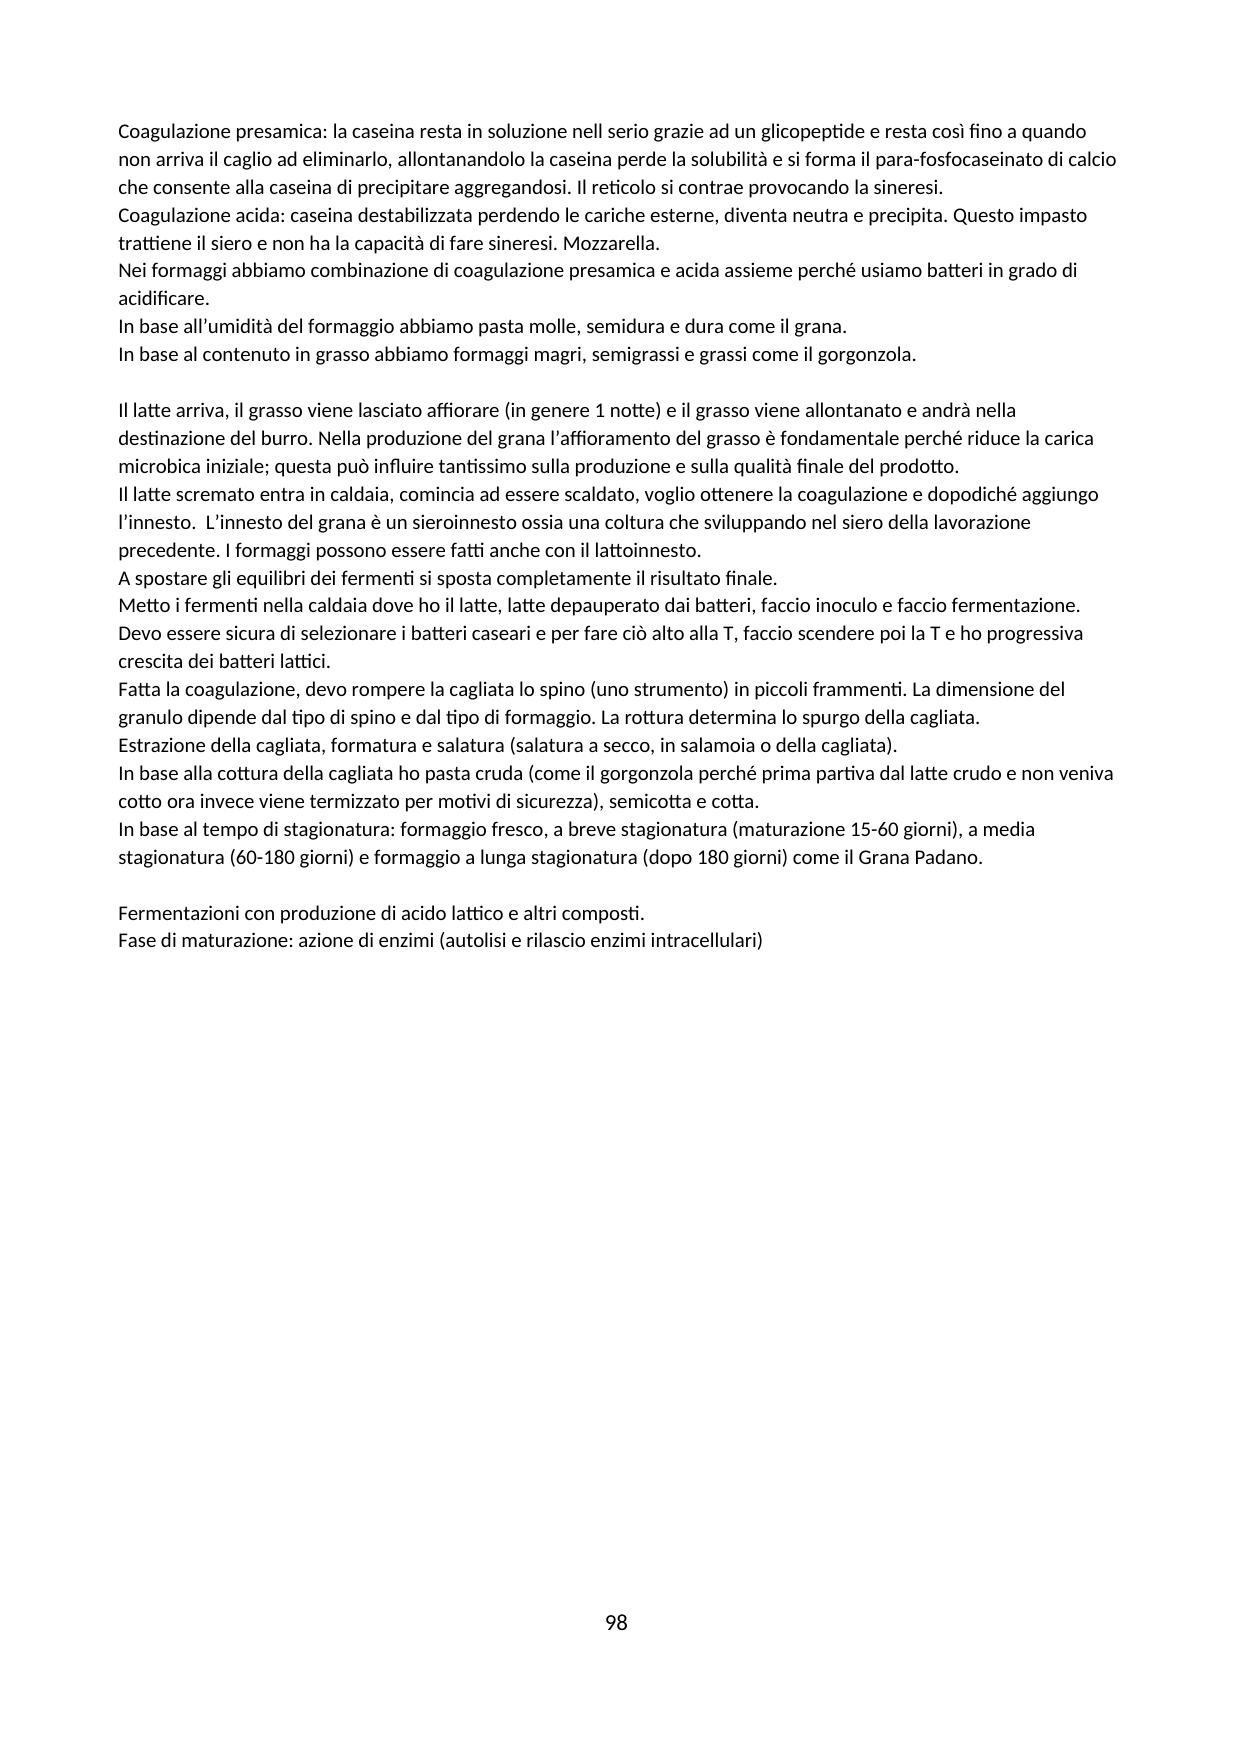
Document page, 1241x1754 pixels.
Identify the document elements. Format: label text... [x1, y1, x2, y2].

text In base al tempo di stagionatura: formaggio fresco, a breve stagionatura (maturazione 15-60 giorni), a media stagionatura (60-180 giorni) e formaggio a lunga stagionatura (dopo 180 giorni) come il Grana Padano. Fermentazioni con produzione di acido lattico e altri composti. Fase di maturazione: azione di enzimi (autolisi e rilascio enzimi intracellulari) [118, 816, 1124, 953]
text Coagulazione presamica: la caseina resta in soluzione nell serio grazie ad un glicopeptide e resta così fino a quando non arriva il caglio ad eliminarlo, allontanandolo la caseina perde la solubilità e si forma il para-fosfocaseinato di calcio che consente alla caseina di precipitare aggregandosi. Il reticolo si contrae provocando la sineresi. Coagulazione acida: caseina destabilizzata perdendo le cariche esterne, diventa neutra e precipita. Questo impasto trattiene il siero e non ha la capacità di fare sineresi. Mozzarella. [118, 118, 1124, 255]
text Nei formaggi abbiamo combinazione di coagulazione presamica e acida assieme perché usiamo batteri in grado di acidificare. In base all’umidità del formaggio abbiamo pasta molle, semidura e dura come il grana. In base al contenuto in grasso abbiamo formaggi magri, semigrassi e grassi come il gorgonzola. Il latte arriva, il grasso viene lasciato affiorare (in genere 1 notte) e il grasso viene allontanato e andrà nella destinazione del burro. Nella produzione del grana l’affioramento del grasso è fondamentale perché riduce la carica microbica iniziale; questa può influire tantissimo sulla produzione e sulla qualità finale del prodotto. Il latte scremato entra in caldaia, comincia ad essere scaldato, voglio ottenere la coagulazione e dopodiché aggiungo l’innesto. L’innesto del grana è un sieroinnesto ossia una coltura che sviluppando nel siero della lavorazione precedente. I formaggi possono essere fatti anche con il lattoinnesto. A spostare gli equilibri dei fermenti si sposta completamente il risultato finale. Metto i fermenti nella caldaia dove ho il latte, latte depauperato dai batteri, faccio inoculo e faccio fermentazione. Devo essere sicura di selezionare i batteri caseari e per fare ciò alto alla T, faccio scendere poi la T e ho progressiva crescita dei batteri lattici. Fatta la coagulazione, devo rompere la cagliata lo spino (uno strumento) in piccoli frammenti. La dimensione del granulo dipende dal tipo di spino e dal tipo di formaggio. La rottura determina lo spurgo della cagliata. Estrazione della cagliata, formatura e salatura (salatura a secco, in salamoia o della cagliata). In base alla cottura della cagliata ho pasta cruda (come il gorgonzola perché prima partiva dal latte crudo e non veniva cotto ora invece viene termizzato per motivi di sicurezza), semicotta e cotta. [118, 258, 1124, 813]
